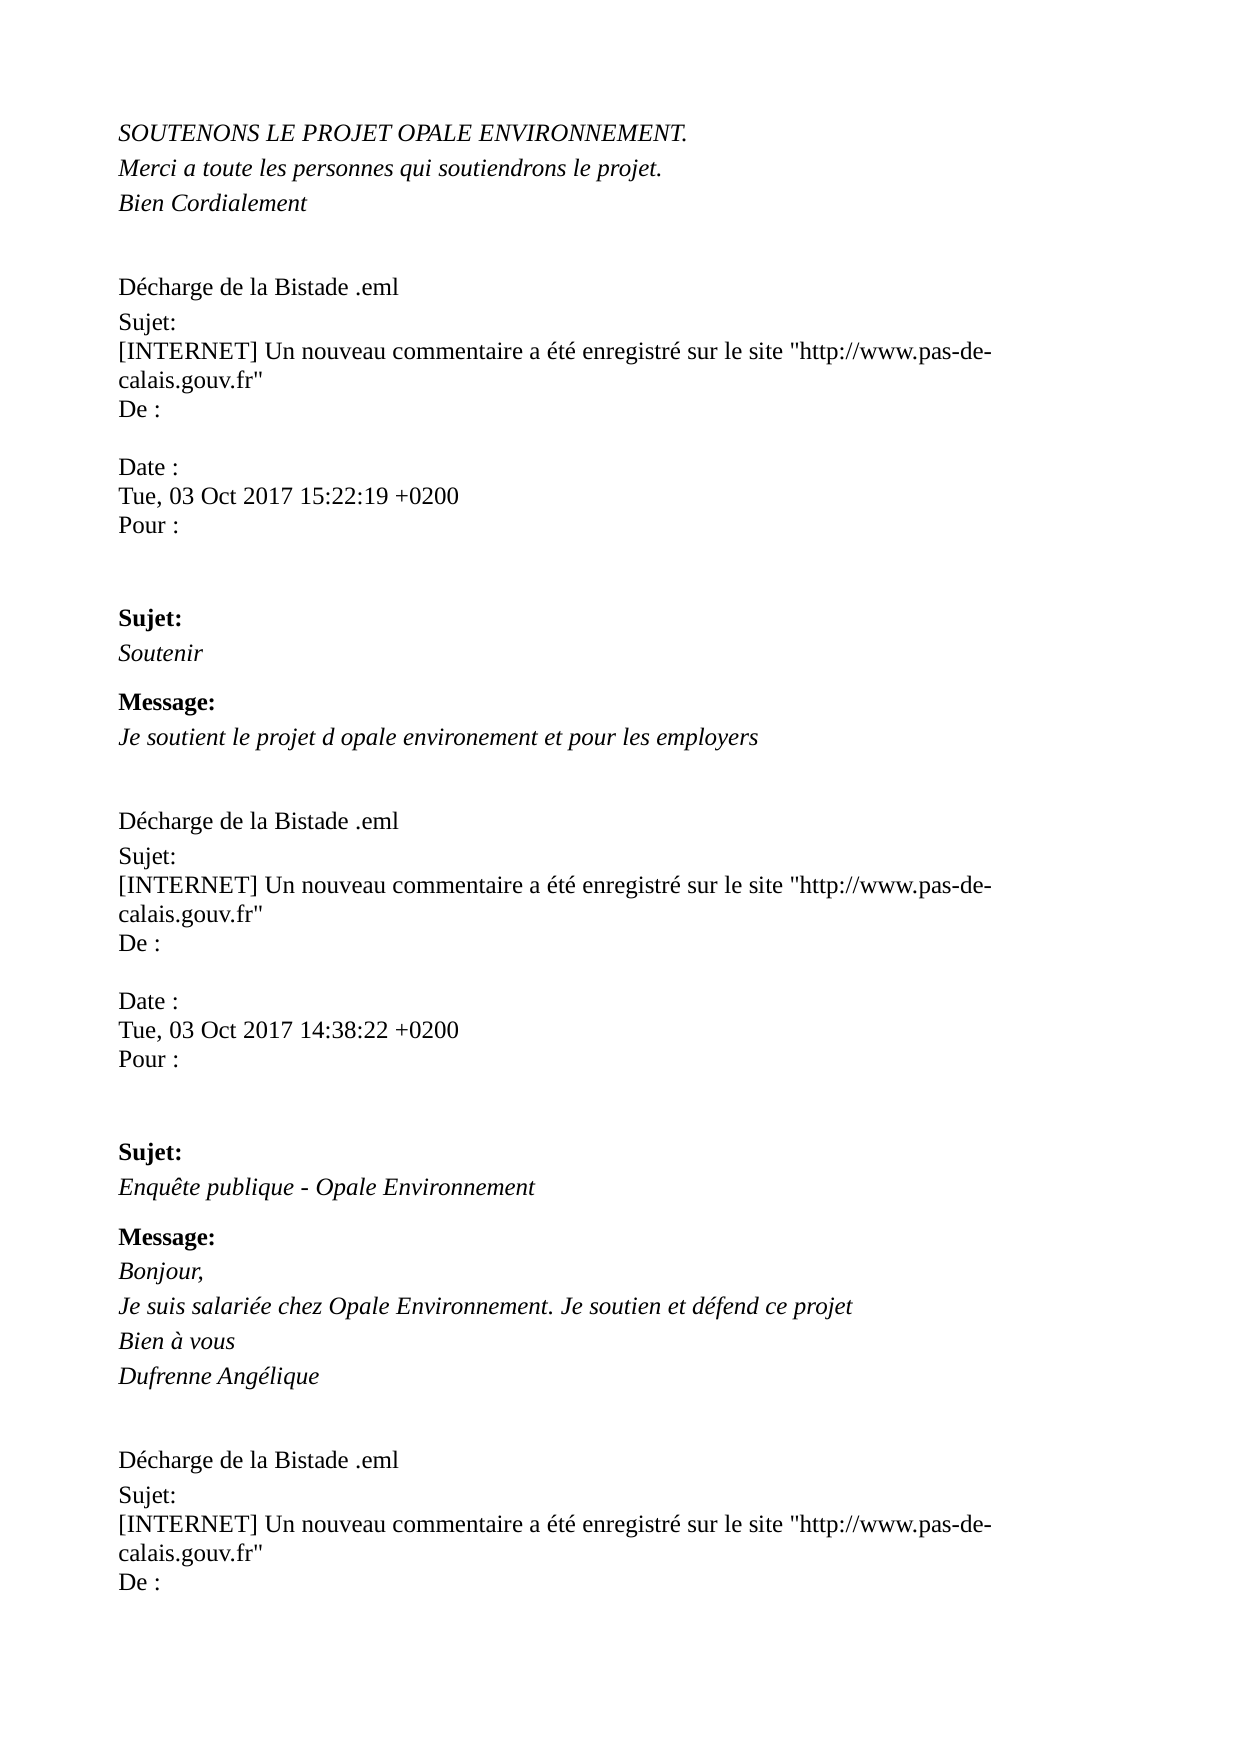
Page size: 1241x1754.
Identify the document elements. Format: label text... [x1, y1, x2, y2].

table_header Sujet: [INTERNET] Un nouveau commentaire a été enregistré sur le site "http://www.pas-de-calais.gouv.fr" [118, 841, 1122, 928]
text Message: Bonjour, Je suis salariée chez Opale Environnement. Je soutien et défend ce projet Bien à vous Dufrenne Angélique [118, 1221, 1122, 1390]
text Décharge de la Bistade .eml [118, 771, 1122, 835]
table_header Sujet: [INTERNET] Un nouveau commentaire a été enregistré sur le site "http://www.pas-de-calais.gouv.fr" [118, 307, 1122, 394]
text Message: Je soutient le projet d opale environement et pour les employers [118, 687, 1122, 751]
table_header Pour : [118, 1044, 1122, 1102]
text Sujet: Soutenir [118, 603, 1122, 667]
text Décharge de la Bistade .eml [118, 1410, 1122, 1474]
table_cell Date : Tue, 03 Oct 2017 14:38:22 +0200 [118, 986, 1122, 1044]
text Sujet: Enquête publique - Opale Environnement [118, 1137, 1122, 1201]
table_cell De : [118, 394, 1122, 452]
text Décharge de la Bistade .eml [118, 237, 1122, 301]
text SOUTENONS LE PROJET OPALE ENVIRONNEMENT. Merci a toute les personnes qui soutiendrons le projet. Bien Cordialement [118, 118, 1122, 217]
table_cell De : [118, 1567, 1122, 1625]
table_header Sujet: [INTERNET] Un nouveau commentaire a été enregistré sur le site "http://www.pas-de-calais.gouv.fr" [118, 1480, 1122, 1567]
table_header Pour : [118, 510, 1122, 568]
table_cell De : [118, 928, 1122, 986]
table_cell Date : Tue, 03 Oct 2017 15:22:19 +0200 [118, 452, 1122, 510]
